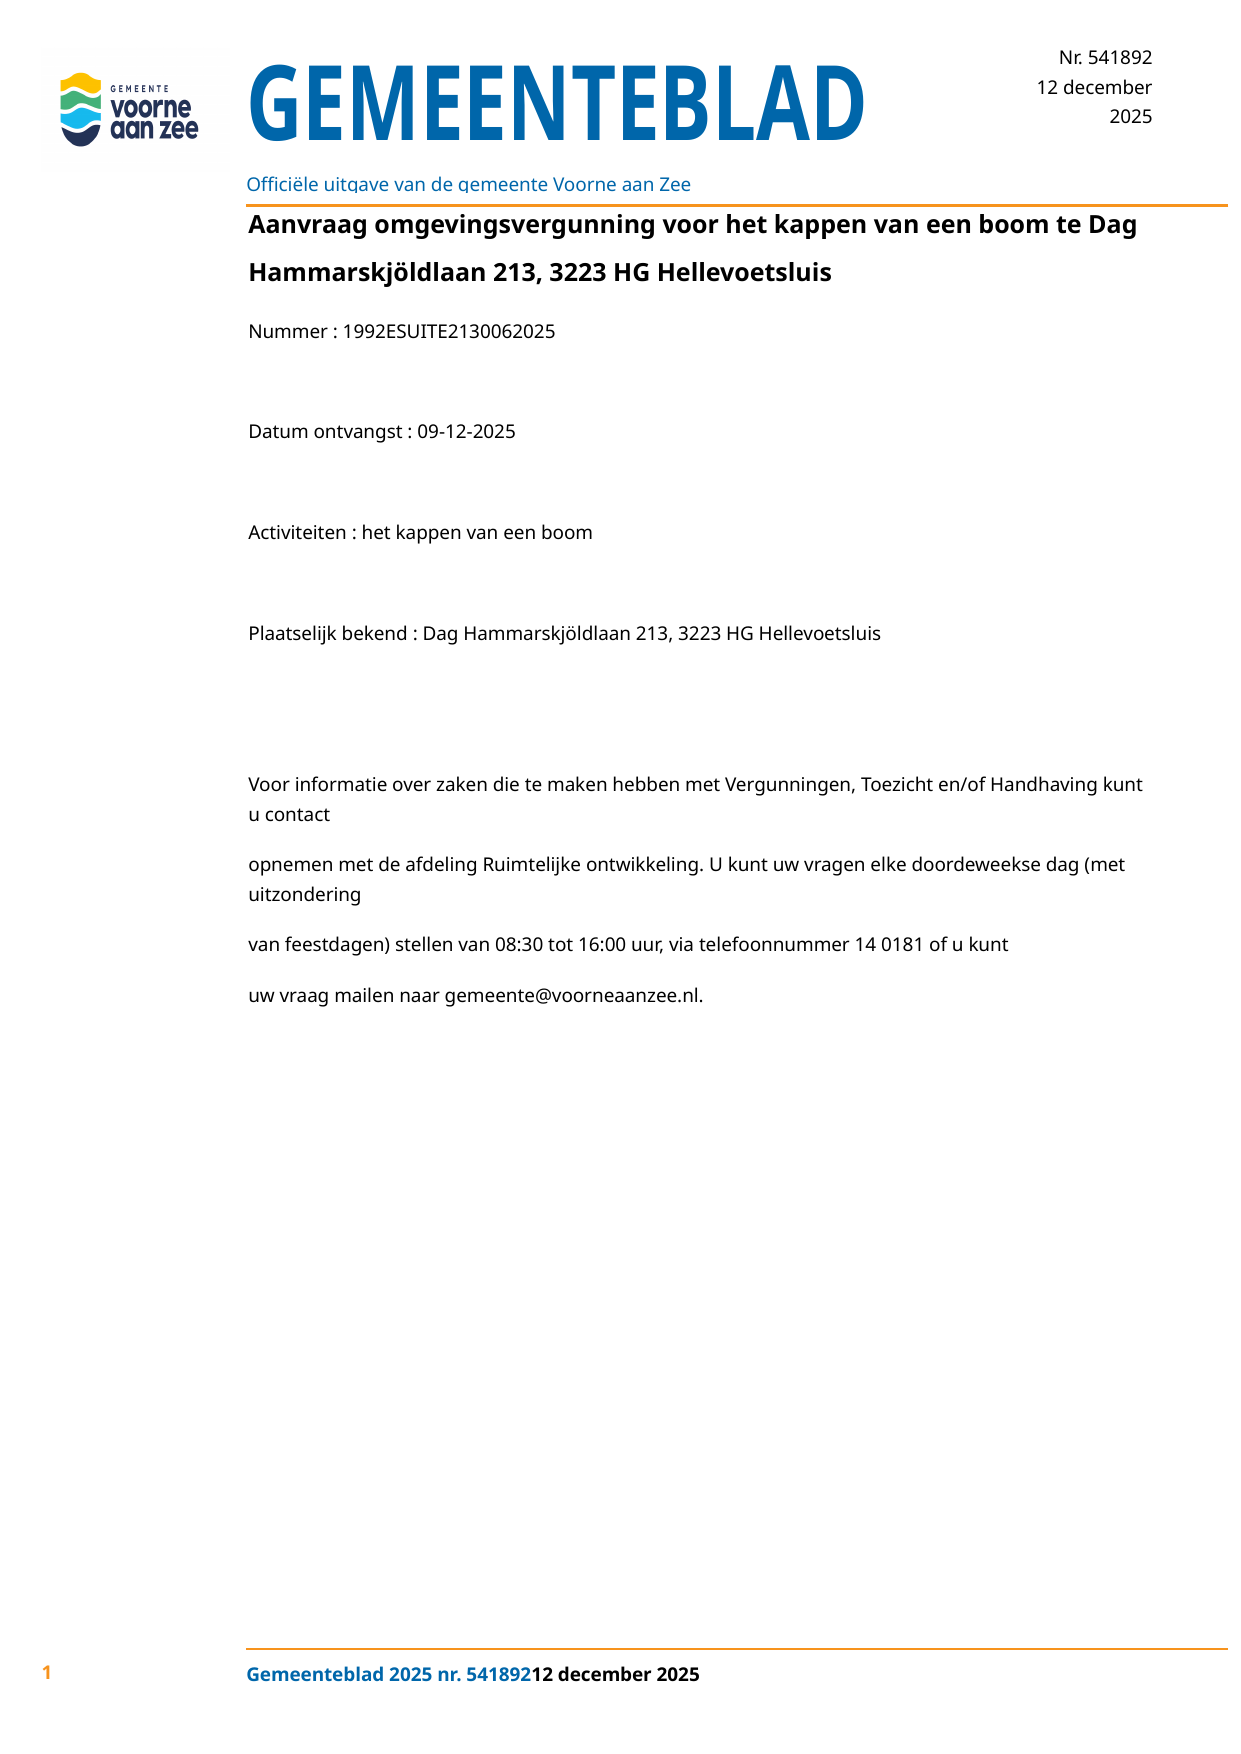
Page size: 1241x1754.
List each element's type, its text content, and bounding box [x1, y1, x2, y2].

text opnemen met de afdeling Ruimtelijke ontwikkeling. U kunt uw vragen elke doordeweekse dag (met uitzondering [248, 852, 1152, 907]
text Aanvraag omgevingsvergunning voor het kappen van een boom te Dag Hammarskjöldlaan 213, 3223 HG Hellevoetsluis [248, 207, 1152, 288]
text Plaatselijk bekend : Dag Hammarskjöldlaan 213, 3223 HG Hellevoetsluis [248, 620, 1152, 646]
text Nummer : 1992ESUITE2130062025 [248, 318, 1152, 344]
text Voor informatie over zaken die te maken hebben met Vergunningen, Toezicht en/of Handhaving kunt u contact [248, 772, 1152, 827]
text Datum ontvangst : 09-12-2025 [248, 419, 1152, 444]
text uw vraag mailen naar gemeente@voorneaanzee.nl. [248, 982, 1152, 1008]
text Activiteiten : het kappen van een boom [248, 519, 1152, 545]
text van feestdagen) stellen van 08:30 tot 16:00 uur, via telefoonnummer 14 0181 of u kunt [248, 932, 1152, 957]
picture [41, 47, 231, 172]
